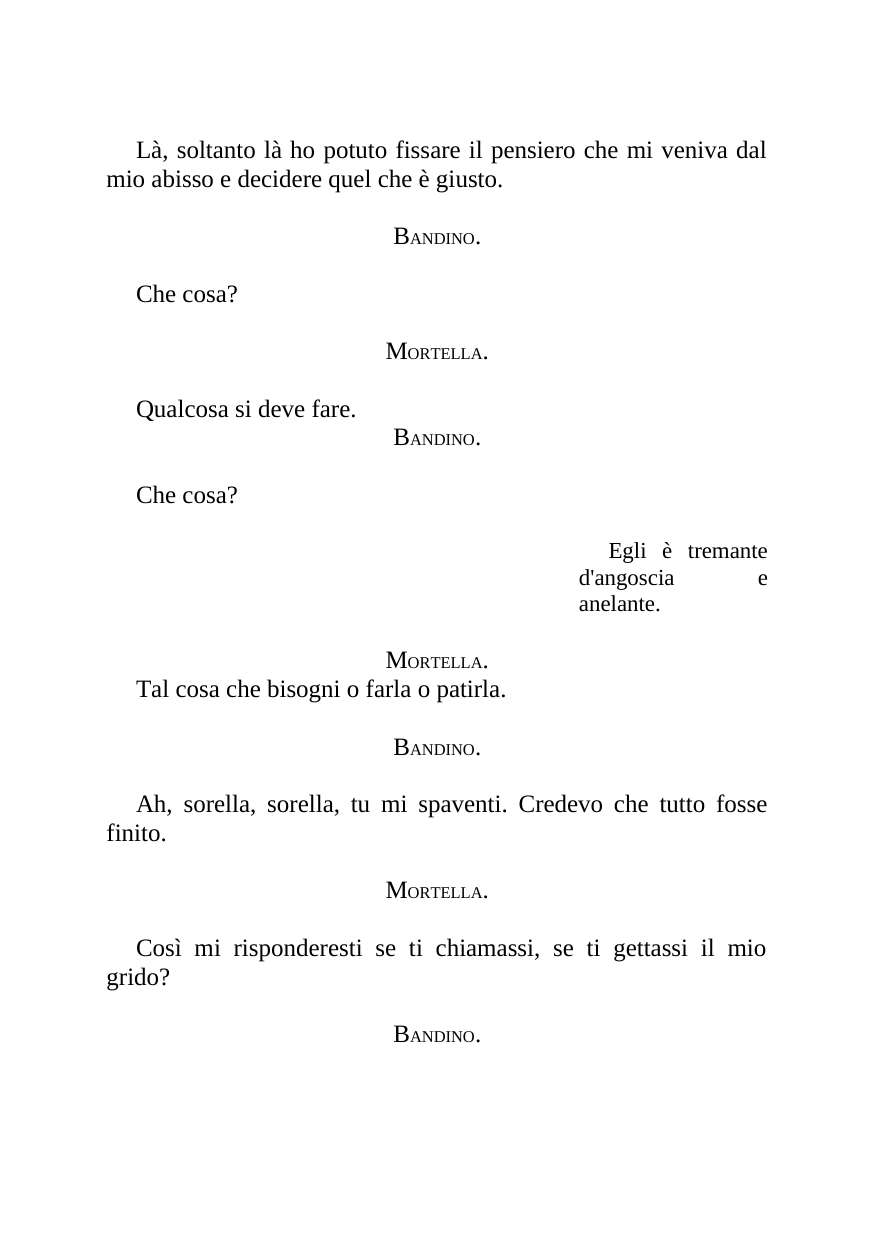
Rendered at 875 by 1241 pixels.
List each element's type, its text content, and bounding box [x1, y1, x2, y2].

text Bandino. [106, 1019, 768, 1048]
text Bandino. [106, 221, 768, 250]
text Bandino. [106, 732, 768, 760]
text Che cosa? [106, 480, 768, 509]
text Là, soltanto là ho potuto fissare il pensiero che mi veniva dal mio abisso e decidere quel che è giusto. [106, 135, 768, 192]
text Tal cosa che bisogni o farla o patirla. [106, 674, 768, 703]
text Mortella. [106, 645, 768, 674]
text Qualcosa si deve fare. [106, 394, 768, 422]
text Egli è tremante d'angoscia e anelante. [579, 537, 768, 617]
text Bandino. [106, 422, 768, 451]
text Così mi risponderesti se ti chiamassi, se ti gettassi il mio grido? [106, 933, 768, 990]
text Mortella. [106, 336, 768, 365]
text Ah, sorella, sorella, tu mi spaventi. Credevo che tutto fosse finito. [106, 789, 768, 847]
text Che cosa? [106, 279, 768, 307]
text Mortella. [106, 875, 768, 904]
